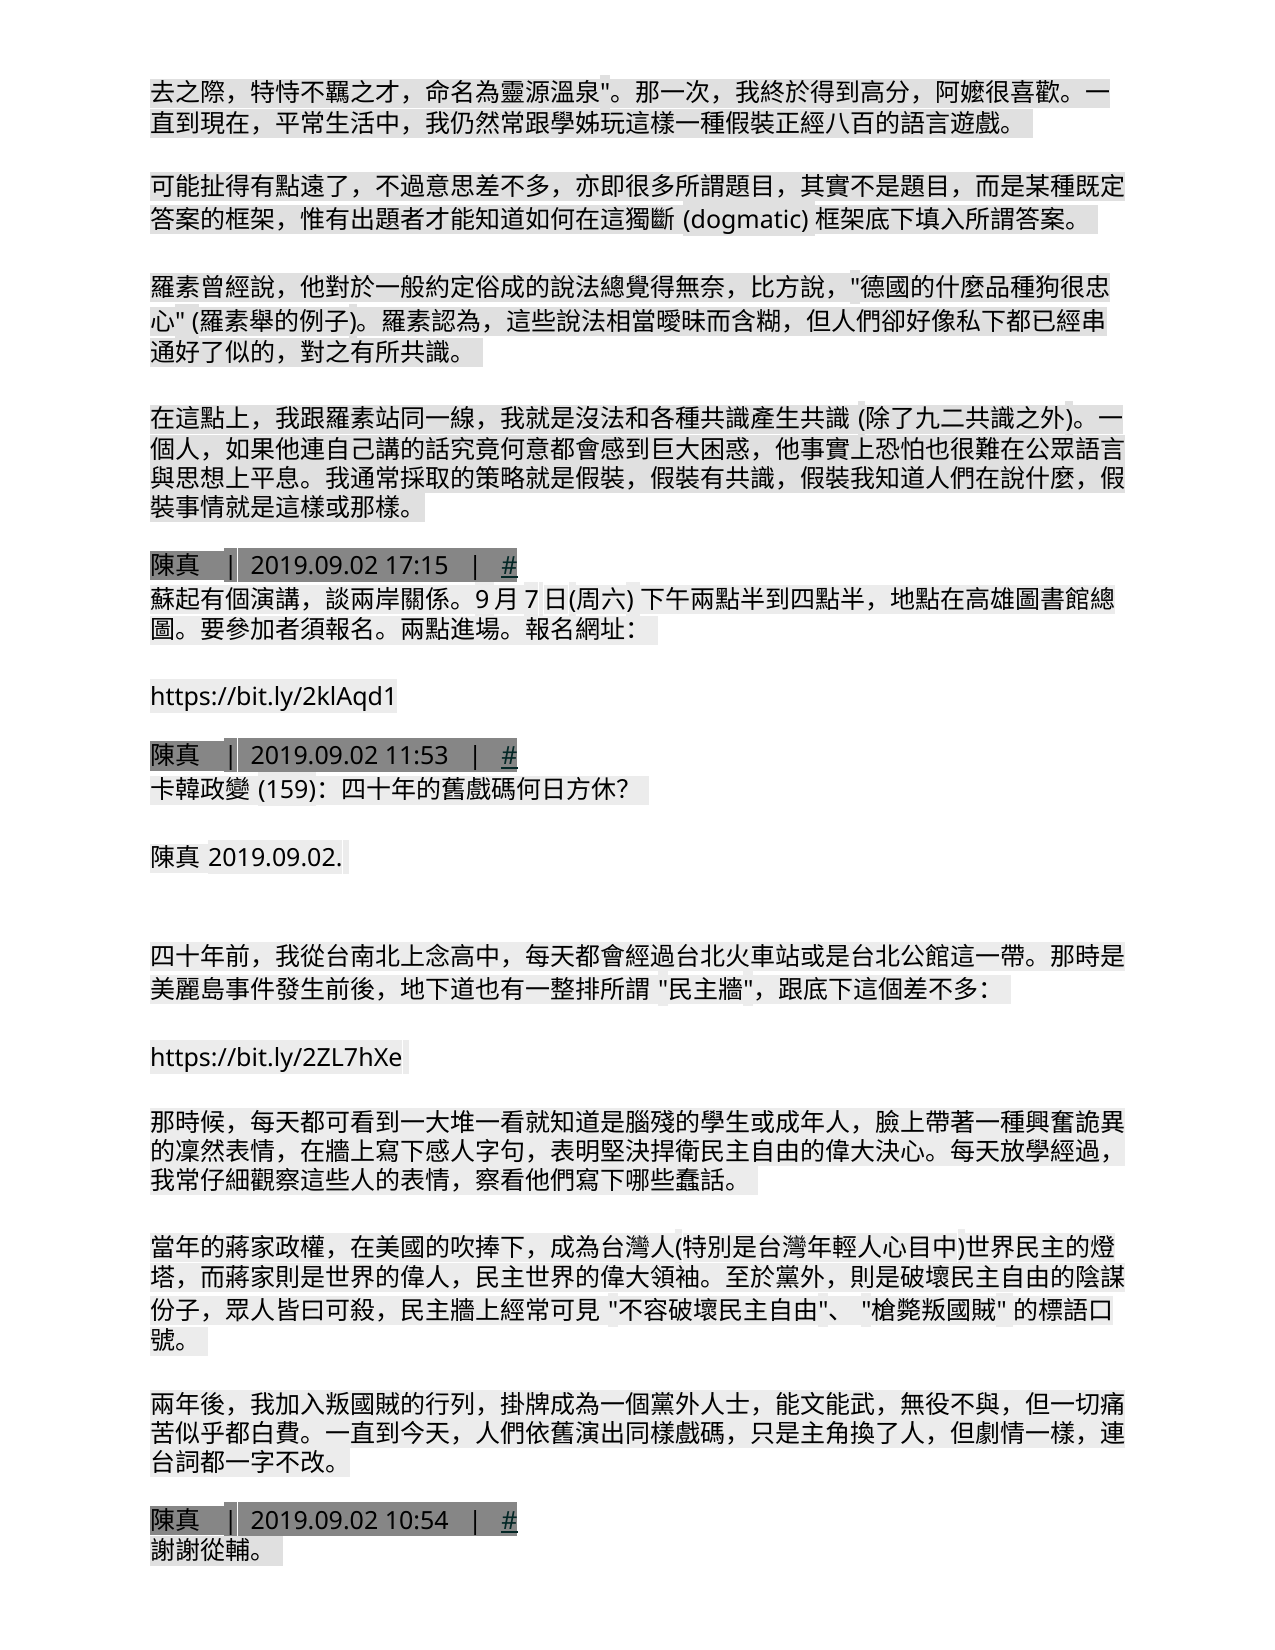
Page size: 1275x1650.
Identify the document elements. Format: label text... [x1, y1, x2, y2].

text 蘇起有個演講，談兩岸關係。9月7日(周六) 下午兩點半到四點半，地點在高雄圖書館總圖。要參加者須報名。兩點進場。報名網址： https://bit.ly/2klAqd1 [150, 582, 1125, 713]
text 卡韓政變 (159)：四十年的舊戲碼何日方休？ 陳真 2019.09.02. 四十年前，我從台南北上念高中，每天都會經過台北火車站或是台北公館這一帶。那時是美麗島事件發生前後，地下道也有一整排所謂 "民主牆"，跟底下這個差不多： https://bit.ly/2ZL7hXe 那時候，每天都可看到一大堆一看就知道是腦殘的學生或成年人，臉上帶著一種興奮詭異的凜然表情，在牆上寫下感人字句，表明堅決捍衛民主自由的偉大決心。每天放學經過，我常仔細觀察這些人的表情，察看他們寫下哪些蠢話。 當年的蔣家政權，在美國的吹捧下，成為台灣人(特別是台灣年輕人心目中)世界民主的燈塔，而蔣家則是世界的偉人，民主世界的偉大領袖。至於黨外，則是破壞民主自由的陰謀份子，眾人皆曰可殺，民主牆上經常可見 "不容破壞民主自由"、 "槍斃叛國賊" 的標語口號。 兩年後，我加入叛國賊的行列，掛牌成為一個黨外人士，能文能武，無役不與，但一切痛苦似乎都白費。一直到今天，人們依舊演出同樣戲碼，只是主角換了人，但劇情一樣，連台詞都一字不改。 [150, 772, 1125, 1477]
text 去之際，特恃不羈之才，命名為靈源溫泉"。那一次，我終於得到高分，阿嬤很喜歡。一直到現在，平常生活中，我仍然常跟學姊玩這樣一種假裝正經八百的語言遊戲。 可能扯得有點遠了，不過意思差不多，亦即很多所謂題目，其實不是題目，而是某種既定答案的框架，惟有出題者才能知道如何在這獨斷 (dogmatic) 框架底下填入所謂答案。 羅素曾經說，他對於一般約定俗成的說法總覺得無奈，比方說，"德國的什麼品種狗很忠心" (羅素舉的例子)。羅素認為，這些說法相當曖昧而含糊，但人們卻好像私下都已經串通好了似的，對之有所共識。 在這點上，我跟羅素站同一線，我就是沒法和各種共識產生共識 (除了九二共識之外)。一個人，如果他連自己講的話究竟何意都會感到巨大困惑，他事實上恐怕也很難在公眾語言與思想上平息。我通常採取的策略就是假裝，假裝有共識，假裝我知道人們在說什麼，假裝事情就是這樣或那樣。 [150, 75, 1125, 522]
text 陳真 | 2019.09.02 17:15 | # [150, 547, 1125, 582]
text 陳真 | 2019.09.02 11:53 | # [150, 738, 1125, 772]
text 陳真 | 2019.09.02 10:54 | # [150, 1502, 1125, 1536]
text 謝謝從輔。 [150, 1536, 1125, 1566]
